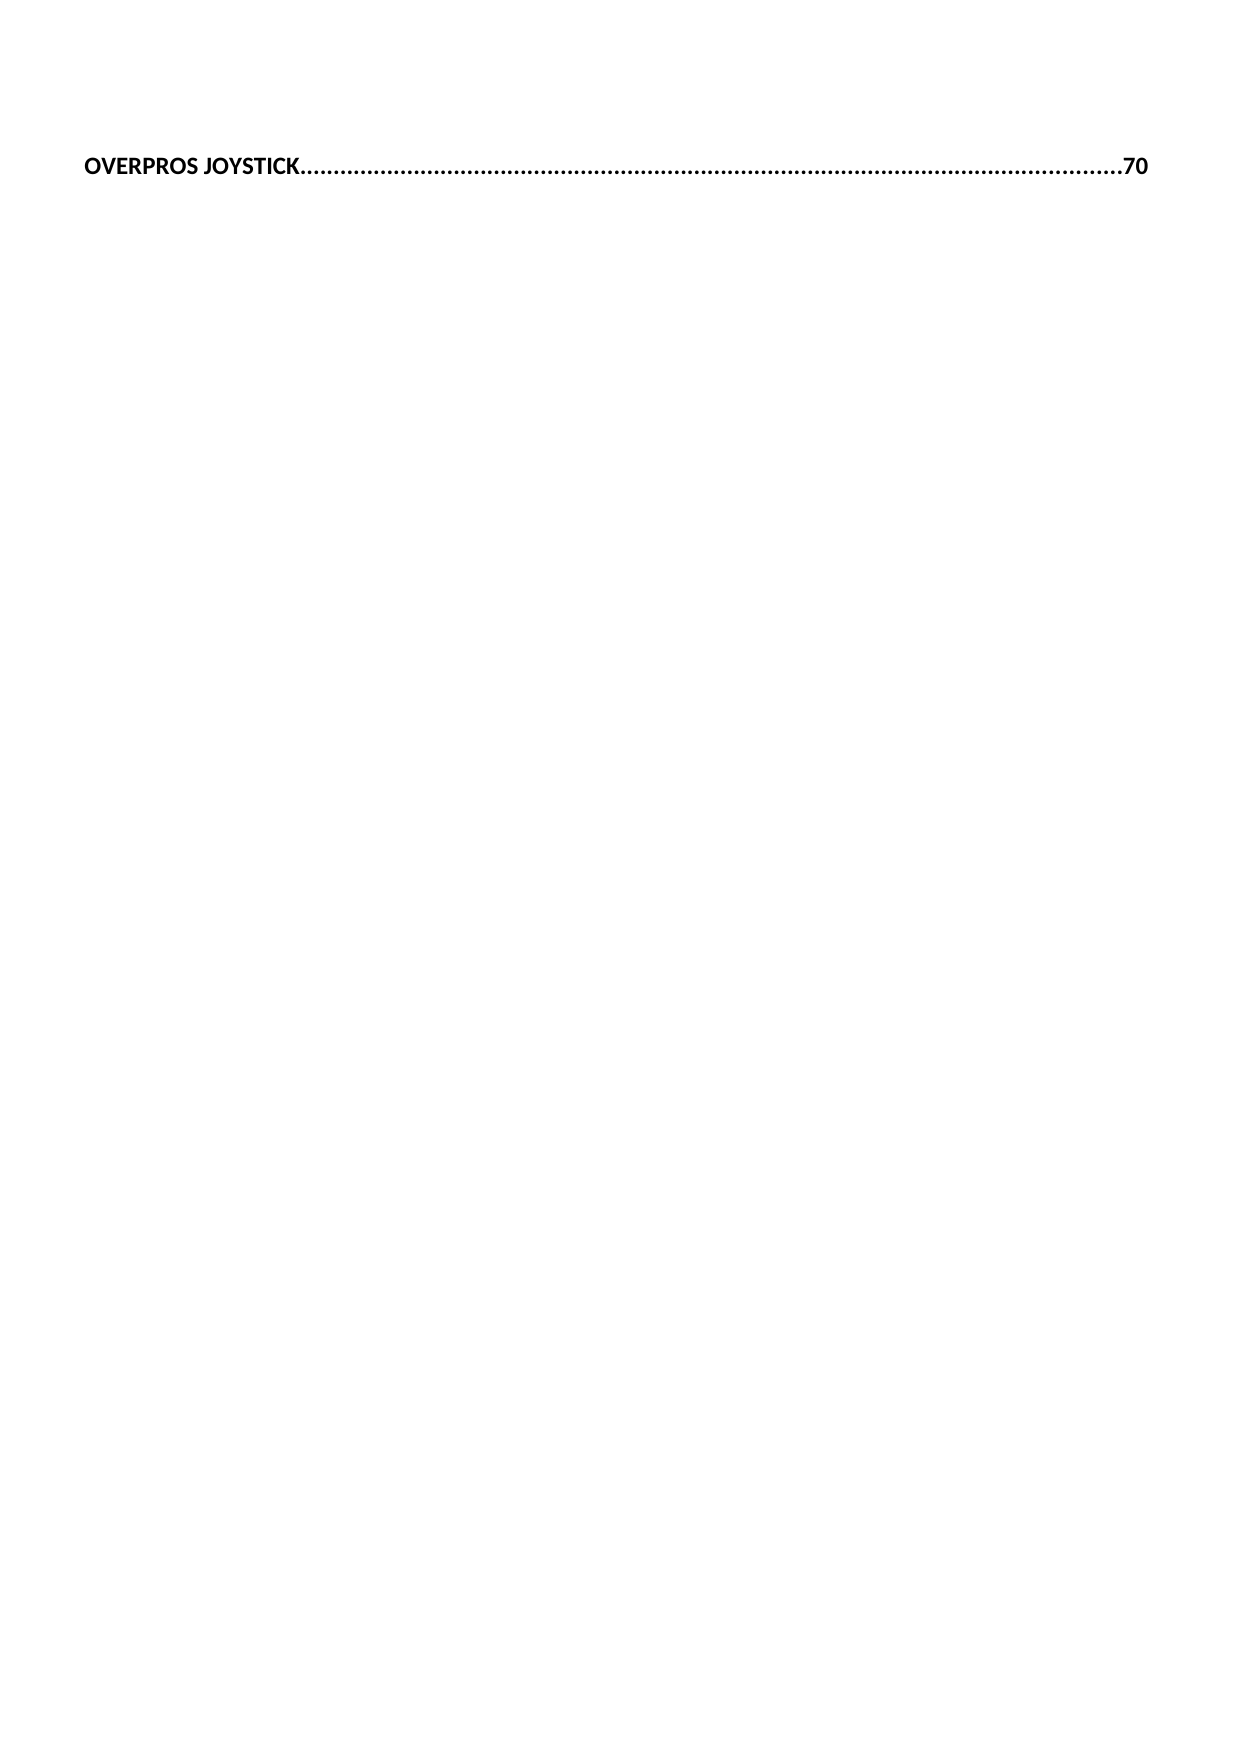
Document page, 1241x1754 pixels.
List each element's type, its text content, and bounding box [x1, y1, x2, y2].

text OverPros Joystick 70 [84, 150, 1148, 181]
